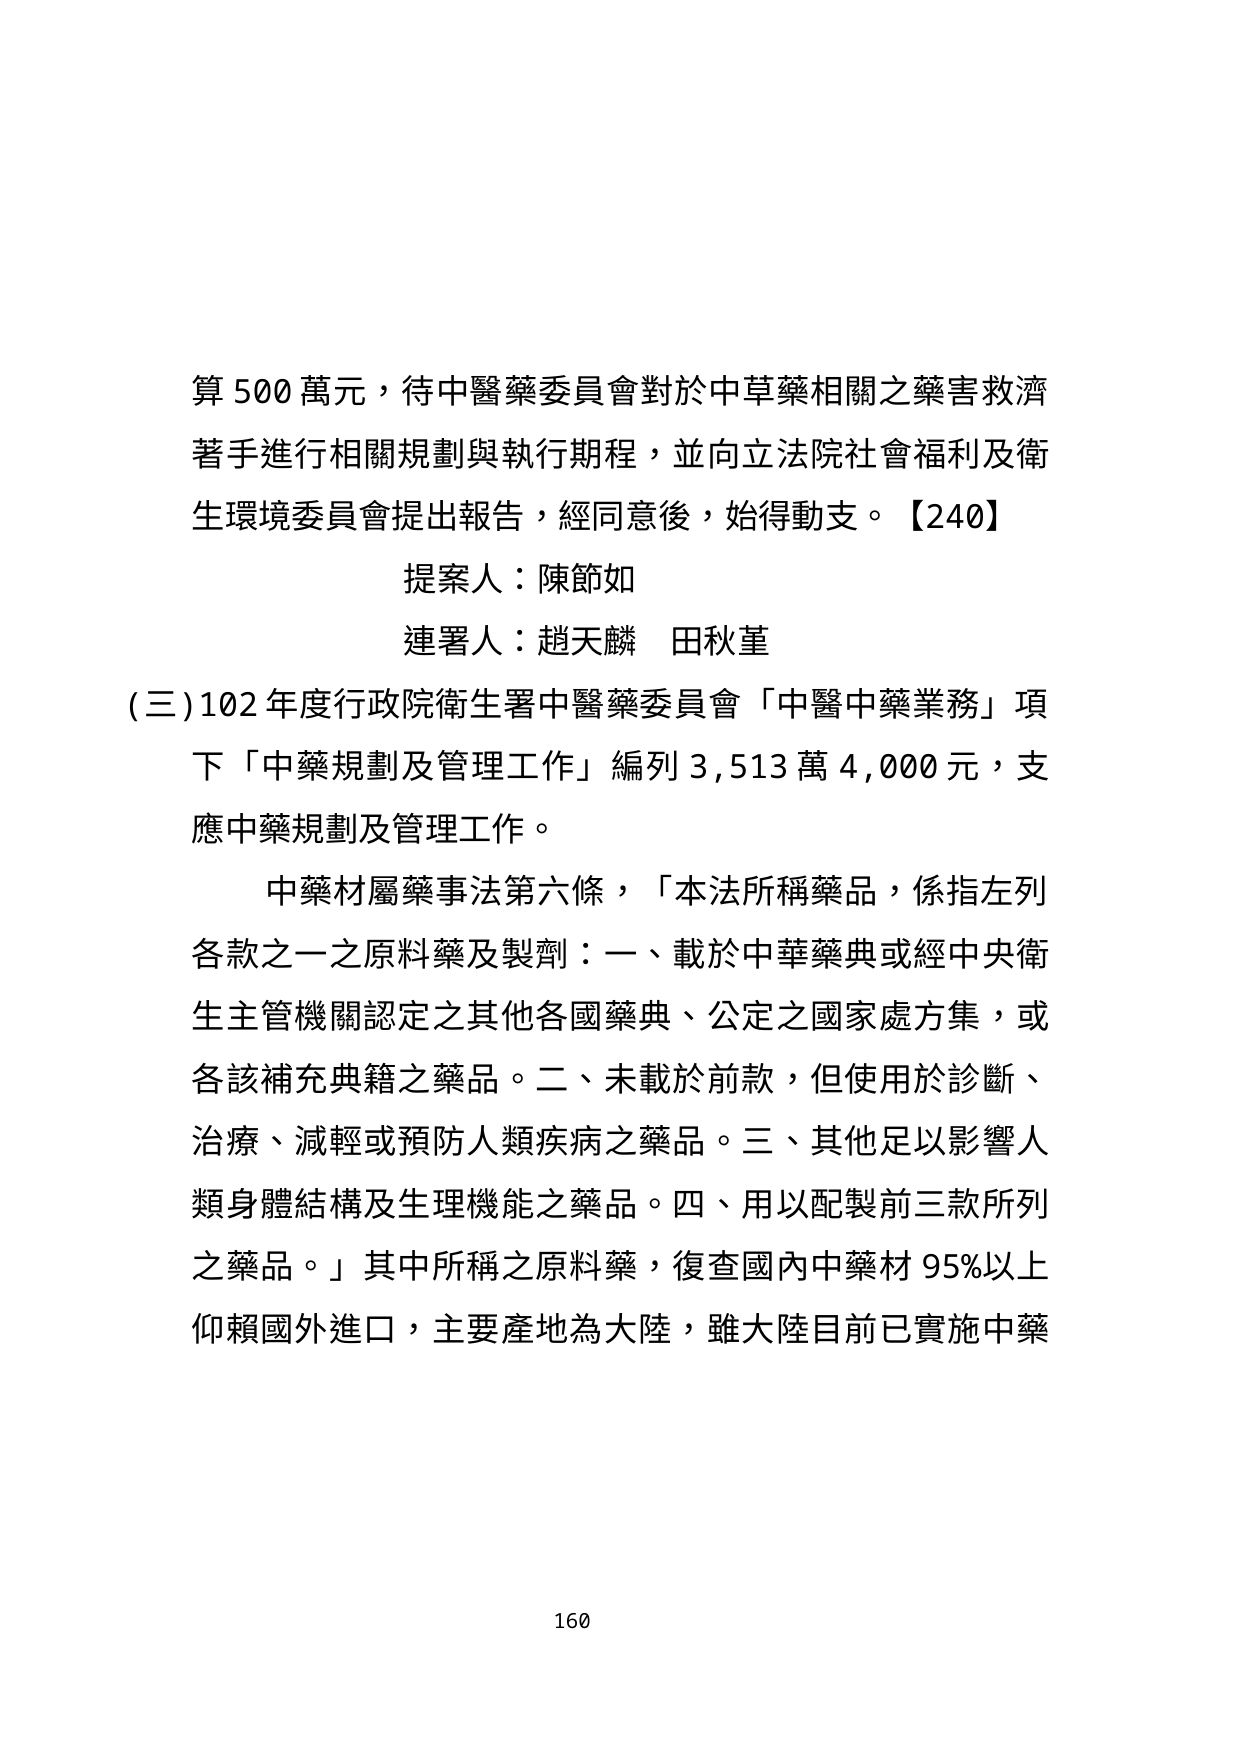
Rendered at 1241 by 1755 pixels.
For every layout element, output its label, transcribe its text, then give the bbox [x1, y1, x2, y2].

text 提案人：陳節如 [94, 535, 1050, 597]
text 連署人：趙天麟 田秋堇 [94, 597, 1050, 660]
text 中藥材屬藥事法第六條，「本法所稱藥品，係指左列各款之一之原料藥及製劑：一、載於中華藥典或經中央衛生主管機關認定之其他各國藥典、公定之國家處方集，或各該補充典籍之藥品。二、未載於前款，但使用於診斷、治療、減輕或預防人類疾病之藥品。三、其他足以影響人類身體結構及生理機能之藥品。四、用以配製前三款所列之藥品。」其中所稱之原料藥，復查國內中藥材95%以上仰賴國外進口，主要產地為大陸，雖大陸目前已實施中藥 [191, 847, 1050, 1347]
text 算500萬元，待中醫藥委員會對於中草藥相關之藥害救濟著手進行相關規劃與執行期程，並向立法院社會福利及衛生環境委員會提出報告，經同意後，始得動支。【240】 [191, 347, 1050, 535]
text (三)102年度行政院衛生署中醫藥委員會「中醫中藥業務」項下「中藥規劃及管理工作」編列3,513萬4,000元，支應中藥規劃及管理工作。 [123, 660, 1050, 847]
